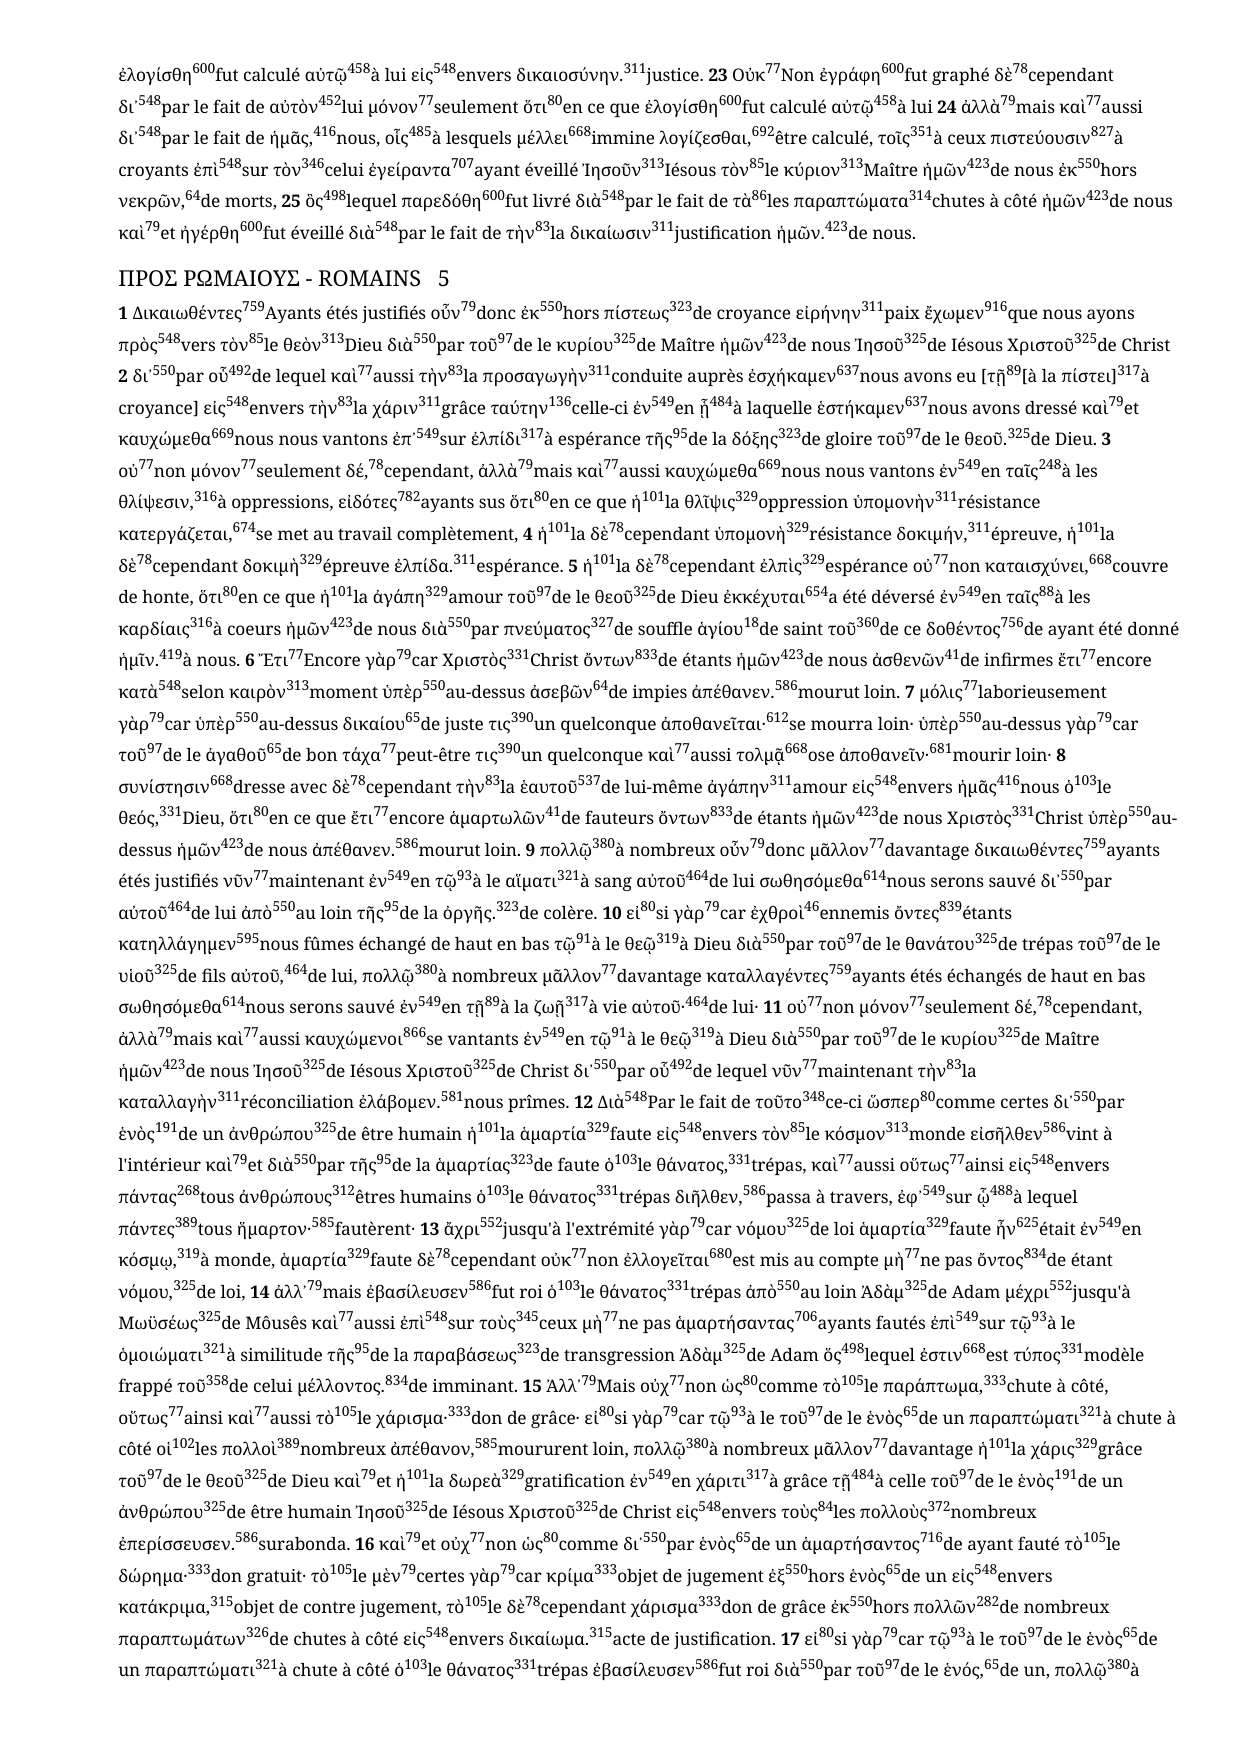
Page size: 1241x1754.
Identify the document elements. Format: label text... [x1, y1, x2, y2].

text ΠΡΟΣ ΡΩΜΑΙΟΥΣ - ROMAINS 5 [118, 263, 1181, 293]
text 1 Τί399Quel οὖν79donc ἐροῦμεν601nous dirons εὑρηκέναι686avoir trouvé Ἀβραὰμ313Abraam τὸν85le προπάτορα313père antérieur ἡμῶν423de nous κατὰ548selon σάρκα;311chair; 2 εἰ80si γὰρ79car Ἀβραὰμ331Abraam ἐξ550hors ἔργων326de travaux ἐδικαιώθη,600fut justifié, ἔχει668a καύχημα,315vantardise, ἀλλ᾽79mais οὐ77non πρὸς548vers θεόν.313Dieu. 3 τί399quel γὰρ79car ἡ101la γραφὴ329graphe λέγει;668dit; ἐπίστευσεν586crut δὲ78cependant Ἀβραὰμ331Abraam τῷ91à le θεῷ319à Dieu καὶ79et ἐλογίσθη600fut calculé αὐτῷ458à lui εἰς548envers δικαιοσύνην.311justice. 4 τῷ352à celui δὲ78cependant ἐργαζομένῳ855à se mettant au travail ὁ103le μισθὸς331salaire οὐ77non λογίζεται680est calculé κατὰ548selon χάριν311grâce ἀλλὰ79mais κατὰ548selon ὀφείλημα,315débitation, 5 τῷ352à celui δὲ78cependant μὴ79ne pas ἐργαζομένῳ855à se mettant au travail πιστεύοντι828à croyant δὲ78cependant ἐπὶ548sur τὸν346celui δικαιοῦντα822justifiant τὸν85le ἀσεβῆ53impie λογίζεται680est calculé ἡ101la πίστις329croyance αὐτοῦ464de lui εἰς548envers δικαιοσύνην·311justice· 6 καθάπερ77tout comme καὶ77aussi Δαυὶδ331Dauid λέγει668dit τὸν85le μακαρισμὸν313état bienheureux τοῦ97de le ἀνθρώπου325de être humain ᾧ486à lequel ὁ103le θεὸς331Dieu λογίζεται674se calcule δικαιοσύνην311justice χωρὶς552séparément ἔργων·326de travaux· 7 μακάριοι46bienheureux ὧν491de lesquels ἀφέθησαν599furent abandonné αἱ260les ἀνομίαι328illégalités καὶ79et ὧν491de lesquels ἐπεκαλύφθησαν599furent recouvert αἱ260les ἁμαρτίαι·328fautes· 8 μακάριος47bienheureux ἀνὴρ331homme οὗ492de lequel οὐ77non μὴ77ne pas λογίσηται905que se calcule κύριος331Maître ἁμαρτίαν.311faute. 9 Ὁ103Le μακαρισμὸς331état bienheureux οὖν79donc οὗτος156celui-ci ἐπὶ548sur τὴν83la περιτομὴν311circoncision ἢ79ou καὶ77aussi ἐπὶ548sur τὴν83la ἀκροβυστίαν;311prépuce; λέγομεν663nous disons γάρ·79car· ἐλογίσθη600fut calculé τῷ91à le Ἀβραὰμ319à Abraam ἡ101la πίστις329croyance εἰς548envers δικαιοσύνην.311justice. 10 πῶς77comment? οὖν79donc ἐλογίσθη;600fut calculé; ἐν549en περιτομῇ317à circoncision ὄντι828à étant ἢ79ou ἐν549en ἀκροβυστίᾳ;317à prépuce; οὐκ77non ἐν549en περιτομῇ317à circoncision ἀλλ᾽79mais ἐν549en ἀκροβυστίᾳ·317à prépuce· 11 καὶ79et σημεῖον315signe ἔλαβεν586prit περιτομῆς323de circoncision σφραγῖδα311sceau τῆς95de la δικαιοσύνης323de justice τῆς95de la πίστεως323de croyance τῆς356de celle ἐν549en τῇ89à la ἀκροβυστίᾳ,317à prépuce, εἰς548envers τὸ348ce εἶναι689être αὐτὸν452lui πατέρα313père πάντων383de tous τῶν357de ceux πιστευόντων833de croyants δι᾽550par ἀκροβυστίας,323de prépuce, εἰς548envers τὸ348ce λογισθῆναι683être calculé [καὶ]79[et] αὐτοῖς457à eux [τὴν]83[la] δικαιοσύνην,311justice, 12 καὶ79et πατέρα313père περιτομῆς323de circoncision τοῖς351à ceux οὐκ77non ἐκ550hors περιτομῆς323de circoncision μόνον77seulement ἀλλὰ79mais καὶ77aussi τοῖς351à ceux στοιχοῦσιν827à avançants en ligne τοῖς92à les ἴχνεσιν320à traces τῆς95de la ἐν549en ἀκροβυστίᾳ317à prépuce πίστεως323de croyance τοῦ97de le πατρὸς325de père ἡμῶν423de nous Ἀβραάμ.325de Abraam. 13 Οὐ77Non γὰρ79car διὰ550par νόμου325de loi ἡ101la ἐπαγγελία329promesse τῷ91à le Ἀβραὰμ319à Abraam ἢ79ou τῷ93à le σπέρματι321à semence αὐτοῦ,464de lui, τὸ366ce κληρονόμον313héritier αὐτὸν452lui εἶναι689être κόσμου,325de monde, ἀλλὰ79mais διὰ550par δικαιοσύνης323de justice πίστεως.323de croyance. 14 εἰ80si γὰρ79car οἱ363ceux ἐκ550hors νόμου325de loi κληρονόμοι,330héritiers, κεκένωται654a été vidé ἡ101la πίστις329croyance καὶ79et κατήργηται654a été rendu complètement sans travail ἡ101la ἐπαγγελία·329promesse· 15 ὁ103le γὰρ79car νόμος331loi ὀργὴν311colère κατεργάζεται·674se met au travail complètement· οὗ77où δὲ78cependant οὐκ77non ἔστιν668est νόμος331loi οὐδὲ77non cependant παράβασις.329transgression. 16 Διὰ548Par le fait de τοῦτο348ce-ci ἐκ550hors πίστεως,323de croyance, ἵνα80afin que κατὰ548selon χάριν,311grâce, εἰς548envers τὸ348ce εἶναι689être βεβαίαν30ferme τὴν83la ἐπαγγελίαν311promesse παντὶ277à tout τῷ93à le σπέρματι,321à semence, οὐ77non τῷ354à ce ἐκ550hors τοῦ97de le νόμου325de loi μόνον77seulement ἀλλὰ79mais καὶ77aussi τῷ354à ce ἐκ550hors πίστεως323de croyance Ἀβραάμ,325de Abraam, ὅς498lequel ἐστιν668est πατὴρ331père πάντων383de tous ἡμῶν,423de nous, 17 καθὼς77de haut en bas comme γέγραπται654a été graphé ὅτι80en ce que πατέρα313père πολλῶν282de nombreux ἐθνῶν326de ethnies τέθεικά638j'ai posé σε,437toi, κατέναντι552en contre face οὗ492de lequel ἐπίστευσεν586crut θεοῦ325de Dieu τοῦ358de celui ζῳοποιοῦντος834de faisant être vivant τοὺς84les νεκροὺς52morts καὶ79et καλοῦντος834de appelant τὰ347ces μὴ77ne pas ὄντα823étants ὡς80comme ὄντα.823étants. 18 Ὃς498Lequel παρ᾽548à côté ἐλπίδα311espérance ἐπ᾽549sur ἐλπίδι317à espérance ἐπίστευσεν586crut εἰς548envers τὸ348ce γενέσθαι682se devenir αὐτὸν452lui πατέρα313père πολλῶν282de nombreux ἐθνῶν326de ethnies κατὰ548selon τὸ348ce εἰρημένον·798ayant été dit· οὕτως77ainsi ἔσται612se sera τὸ105le σπέρμα333semence σου,442de toi, 19 καὶ79et μὴ77ne pas ἀσθενήσας721ayant été infirme τῇ89à la πίστει317à croyance κατενόησεν586intelligea complètement τὸ87le ἑαυτοῦ537de lui-même σῶμα315corps [ἤδη]77[déjà] νενεκρωμένον,798ayant été mortifié, ἑκατονταετής47cent ans που77quelque part où ὑπάρχων,840subsistant, καὶ79et τὴν83la νέκρωσιν311mortification τῆς95de la μήτρας323de matrice Σάρρας·323de Sarra· 20 εἰς548envers δὲ78cependant τὴν83la ἐπαγγελίαν311promesse τοῦ97de le θεοῦ325de Dieu οὐ77non διεκρίθη600fut jugé à travers τῇ89à la ἀπιστίᾳ317à incroyance ἀλλ᾽79mais ἐνεδυναμώθη600fut fortifié dans τῇ89à la πίστει,317à croyance, δοὺς721ayant donné δόξαν311gloire τῷ91à le θεῷ319à Dieu 21 καὶ79et πληροφορηθεὶς760ayant été colporté à plénitude ὅτι80en ce que ὃ482lequel ἐπήγγελται648s'a promis δυνατός71puissant ἐστιν668est καὶ77aussi ποιῆσαι.681faire. 22 διὸ79c'est pourquoi [καὶ]77[aussi] ἐλογίσθη600fut calculé αὐτῷ458à lui εἰς548envers δικαιοσύνην.311justice. 23 Οὐκ77Non ἐγράφη600fut graphé δὲ78cependant δι᾽548par le fait de αὐτὸν452lui μόνον77seulement ὅτι80en ce que ἐλογίσθη600fut calculé αὐτῷ458à lui 24 ἀλλὰ79mais καὶ77aussi δι᾽548par le fait de ἡμᾶς,416nous, οἷς485à lesquels μέλλει668immine λογίζεσθαι,692être calculé, τοῖς351à ceux πιστεύουσιν827à croyants ἐπὶ548sur τὸν346celui ἐγείραντα707ayant éveillé Ἰησοῦν313Iésous τὸν85le κύριον313Maître ἡμῶν423de nous ἐκ550hors νεκρῶν,64de morts, 25 ὃς498lequel παρεδόθη600fut livré διὰ548par le fait de τὰ86les παραπτώματα314chutes à côté ἡμῶν423de nous καὶ79et ἠγέρθη600fut éveillé διὰ548par le fait de τὴν83la δικαίωσιν311justification ἡμῶν.423de nous. [118, 59, 1181, 244]
text 1 Δικαιωθέντες759Ayants étés justifiés οὖν79donc ἐκ550hors πίστεως323de croyance εἰρήνην311paix ἔχωμεν916que nous ayons πρὸς548vers τὸν85le θεὸν313Dieu διὰ550par τοῦ97de le κυρίου325de Maître ἡμῶν423de nous Ἰησοῦ325de Iésous Χριστοῦ325de Christ 2 δι᾽550par οὗ492de lequel καὶ77aussi τὴν83la προσαγωγὴν311conduite auprès ἐσχήκαμεν637nous avons eu [τῇ89[à la πίστει]317à croyance] εἰς548envers τὴν83la χάριν311grâce ταύτην136celle-ci ἐν549en ᾗ484à laquelle ἑστήκαμεν637nous avons dressé καὶ79et καυχώμεθα669nous nous vantons ἐπ᾽549sur ἐλπίδι317à espérance τῆς95de la δόξης323de gloire τοῦ97de le θεοῦ.325de Dieu. 3 οὐ77non μόνον77seulement δέ,78cependant, ἀλλὰ79mais καὶ77aussi καυχώμεθα669nous nous vantons ἐν549en ταῖς248à les θλίψεσιν,316à oppressions, εἰδότες782ayants sus ὅτι80en ce que ἡ101la θλῖψις329oppression ὑπομονὴν311résistance κατεργάζεται,674se met au travail complètement, 4 ἡ101la δὲ78cependant ὑπομονὴ329résistance δοκιμήν,311épreuve, ἡ101la δὲ78cependant δοκιμὴ329épreuve ἐλπίδα.311espérance. 5 ἡ101la δὲ78cependant ἐλπὶς329espérance οὐ77non καταισχύνει,668couvre de honte, ὅτι80en ce que ἡ101la ἀγάπη329amour τοῦ97de le θεοῦ325de Dieu ἐκκέχυται654a été déversé ἐν549en ταῖς88à les καρδίαις316à coeurs ἡμῶν423de nous διὰ550par πνεύματος327de souffle ἁγίου18de saint τοῦ360de ce δοθέντος756de ayant été donné ἡμῖν.419à nous. 6 Ἔτι77Encore γὰρ79car Χριστὸς331Christ ὄντων833de étants ἡμῶν423de nous ἀσθενῶν41de infirmes ἔτι77encore κατὰ548selon καιρὸν313moment ὑπὲρ550au-dessus ἀσεβῶν64de impies ἀπέθανεν.586mourut loin. 7 μόλις77laborieusement γὰρ79car ὑπὲρ550au-dessus δικαίου65de juste τις390un quelconque ἀποθανεῖται·612se mourra loin· ὑπὲρ550au-dessus γὰρ79car τοῦ97de le ἀγαθοῦ65de bon τάχα77peut-être τις390un quelconque καὶ77aussi τολμᾷ668ose ἀποθανεῖν·681mourir loin· 8 συνίστησιν668dresse avec δὲ78cependant τὴν83la ἑαυτοῦ537de lui-même ἀγάπην311amour εἰς548envers ἡμᾶς416nous ὁ103le θεός,331Dieu, ὅτι80en ce que ἔτι77encore ἁμαρτωλῶν41de fauteurs ὄντων833de étants ἡμῶν423de nous Χριστὸς331Christ ὑπὲρ550au-dessus ἡμῶν423de nous ἀπέθανεν.586mourut loin. 9 πολλῷ380à nombreux οὖν79donc μᾶλλον77davantage δικαιωθέντες759ayants étés justifiés νῦν77maintenant ἐν549en τῷ93à le αἵματι321à sang αὐτοῦ464de lui σωθησόμεθα614nous serons sauvé δι᾽550par αὐτοῦ464de lui ἀπὸ550au loin τῆς95de la ὀργῆς.323de colère. 10 εἰ80si γὰρ79car ἐχθροὶ46ennemis ὄντες839étants κατηλλάγημεν595nous fûmes échangé de haut en bas τῷ91à le θεῷ319à Dieu διὰ550par τοῦ97de le θανάτου325de trépas τοῦ97de le υἱοῦ325de fils αὐτοῦ,464de lui, πολλῷ380à nombreux μᾶλλον77davantage καταλλαγέντες759ayants étés échangés de haut en bas σωθησόμεθα614nous serons sauvé ἐν549en τῇ89à la ζωῇ317à vie αὐτοῦ·464de lui· 11 οὐ77non μόνον77seulement δέ,78cependant, ἀλλὰ79mais καὶ77aussi καυχώμενοι866se vantants ἐν549en τῷ91à le θεῷ319à Dieu διὰ550par τοῦ97de le κυρίου325de Maître ἡμῶν423de nous Ἰησοῦ325de Iésous Χριστοῦ325de Christ δι᾽550par οὗ492de lequel νῦν77maintenant τὴν83la καταλλαγὴν311réconciliation ἐλάβομεν.581nous prîmes. 12 Διὰ548Par le fait de τοῦτο348ce-ci ὥσπερ80comme certes δι᾽550par ἑνὸς191de un ἀνθρώπου325de être humain ἡ101la ἁμαρτία329faute εἰς548envers τὸν85le κόσμον313monde εἰσῆλθεν586vint à l'intérieur καὶ79et διὰ550par τῆς95de la ἁμαρτίας323de faute ὁ103le θάνατος,331trépas, καὶ77aussi οὕτως77ainsi εἰς548envers πάντας268tous ἀνθρώπους312êtres humains ὁ103le θάνατος331trépas διῆλθεν,586passa à travers, ἐφ᾽549sur ᾧ488à lequel πάντες389tous ἥμαρτον·585fautèrent· 13 ἄχρι552jusqu'à l'extrémité γὰρ79car νόμου325de loi ἁμαρτία329faute ἦν625était ἐν549en κόσμῳ,319à monde, ἁμαρτία329faute δὲ78cependant οὐκ77non ἐλλογεῖται680est mis au compte μὴ77ne pas ὄντος834de étant νόμου,325de loi, 14 ἀλλ᾽79mais ἐβασίλευσεν586fut roi ὁ103le θάνατος331trépas ἀπὸ550au loin Ἀδὰμ325de Adam μέχρι552jusqu'à Μωϋσέως325de Môusês καὶ77aussi ἐπὶ548sur τοὺς345ceux μὴ77ne pas ἁμαρτήσαντας706ayants fautés ἐπὶ549sur τῷ93à le ὁμοιώματι321à similitude τῆς95de la παραβάσεως323de transgression Ἀδὰμ325de Adam ὅς498lequel ἐστιν668est τύπος331modèle frappé τοῦ358de celui μέλλοντος.834de imminant. 15 Ἀλλ᾽79Mais οὐχ77non ὡς80comme τὸ105le παράπτωμα,333chute à côté, οὕτως77ainsi καὶ77aussi τὸ105le χάρισμα·333don de grâce· εἰ80si γὰρ79car τῷ93à le τοῦ97de le ἑνὸς65de un παραπτώματι321à chute à côté οἱ102les πολλοὶ389nombreux ἀπέθανον,585moururent loin, πολλῷ380à nombreux μᾶλλον77davantage ἡ101la χάρις329grâce τοῦ97de le θεοῦ325de Dieu καὶ79et ἡ101la δωρεὰ329gratification ἐν549en χάριτι317à grâce τῇ484à celle τοῦ97de le ἑνὸς191de un ἀνθρώπου325de être humain Ἰησοῦ325de Iésous Χριστοῦ325de Christ εἰς548envers τοὺς84les πολλοὺς372nombreux ἐπερίσσευσεν.586surabonda. 16 καὶ79et οὐχ77non ὡς80comme δι᾽550par ἑνὸς65de un ἁμαρτήσαντος716de ayant fauté τὸ105le δώρημα·333don gratuit· τὸ105le μὲν79certes γὰρ79car κρίμα333objet de jugement ἐξ550hors ἑνὸς65de un εἰς548envers κατάκριμα,315objet de contre jugement, τὸ105le δὲ78cependant χάρισμα333don de grâce ἐκ550hors πολλῶν282de nombreux παραπτωμάτων326de chutes à côté εἰς548envers δικαίωμα.315acte de justification. 17 εἰ80si γὰρ79car τῷ93à le τοῦ97de le ἑνὸς65de un παραπτώματι321à chute à côté ὁ103le θάνατος331trépas ἐβασίλευσεν586fut roi διὰ550par τοῦ97de le ἑνός,65de un, πολλῷ380à nombreux μᾶλλον77davantage οἱ363ceux τὴν83la περισσείαν311surabondance τῆς95de la χάριτος323de grâce καὶ79et τῆς95de la δωρεᾶς323de gratification τῆς95de la δικαιοσύνης323de justice λαμβάνοντες839prenants ἐν549en ζωῇ317à vie βασιλεύσουσιν605seront rois διὰ550par τοῦ97de le ἑνὸς65de un Ἰησοῦ325de Iésous Χριστοῦ.325de Christ. 18 Ἄρα77Par conséquent οὖν79donc ὡς80comme δι᾽550par ἑνὸς193de un παραπτώματος327de chute à côté εἰς548envers πάντας268tous ἀνθρώπους312êtres humains εἰς548envers κατάκριμα,315objet de contre jugement, οὕτως77ainsi καὶ77aussi δι᾽550par ἑνὸς193de un δικαιώματος327de acte de justification εἰς548envers πάντας268tous ἀνθρώπους312êtres humains εἰς548envers δικαίωσιν311justification ζωῆς·323de vie· 19 ὥσπερ80comme certes γὰρ79car διὰ550par τῆς95de la παρακοῆς323de écoute à côté τοῦ97de le ἑνὸς191de un ἀνθρώπου325de être humain ἁμαρτωλοὶ46fauteurs κατεστάθησαν599furent constitué οἱ102les πολλοί,389nombreux, οὕτως77ainsi καὶ77aussi διὰ550par τῆς95de la ὑπακοῆς323de écoute soumise τοῦ97de le ἑνὸς65de un δίκαιοι46justes κατασταθήσονται618seront constitué οἱ102les πολλοί.389nombreux. 20 νόμος331loi δὲ78cependant παρεισῆλθεν,586entra à côté, ἵνα80afin que πλεονάσῃ899que fasse plus nombreux τὸ105le παράπτωμα·333chute à côté· οὗ77où δὲ78cependant ἐπλεόνασεν586fit plus nombreux ἡ101la ἁμαρτία,329faute, ὑπερεπερίσσευσεν586surabonda au-dessus ἡ101la χάρις,329grâce, 21 ἵνα80afin que ὥσπερ80comme certes ἐβασίλευσεν586fut roi ἡ101la ἁμαρτία329faute ἐν549en τῷ91à le θανάτῳ,319à trépas, οὕτως77ainsi καὶ77aussi ἡ101la χάρις329grâce βασιλεύσῃ899que soit roi διὰ550par δικαιοσύνης323de justice εἰς548envers ζωὴν311vie αἰώνιον2éternelle διὰ550par Ἰησοῦ325de Iésous Χριστοῦ325de Christ τοῦ97de le κυρίου325de Maître ἡμῶν.423de nous. [118, 297, 1181, 1682]
